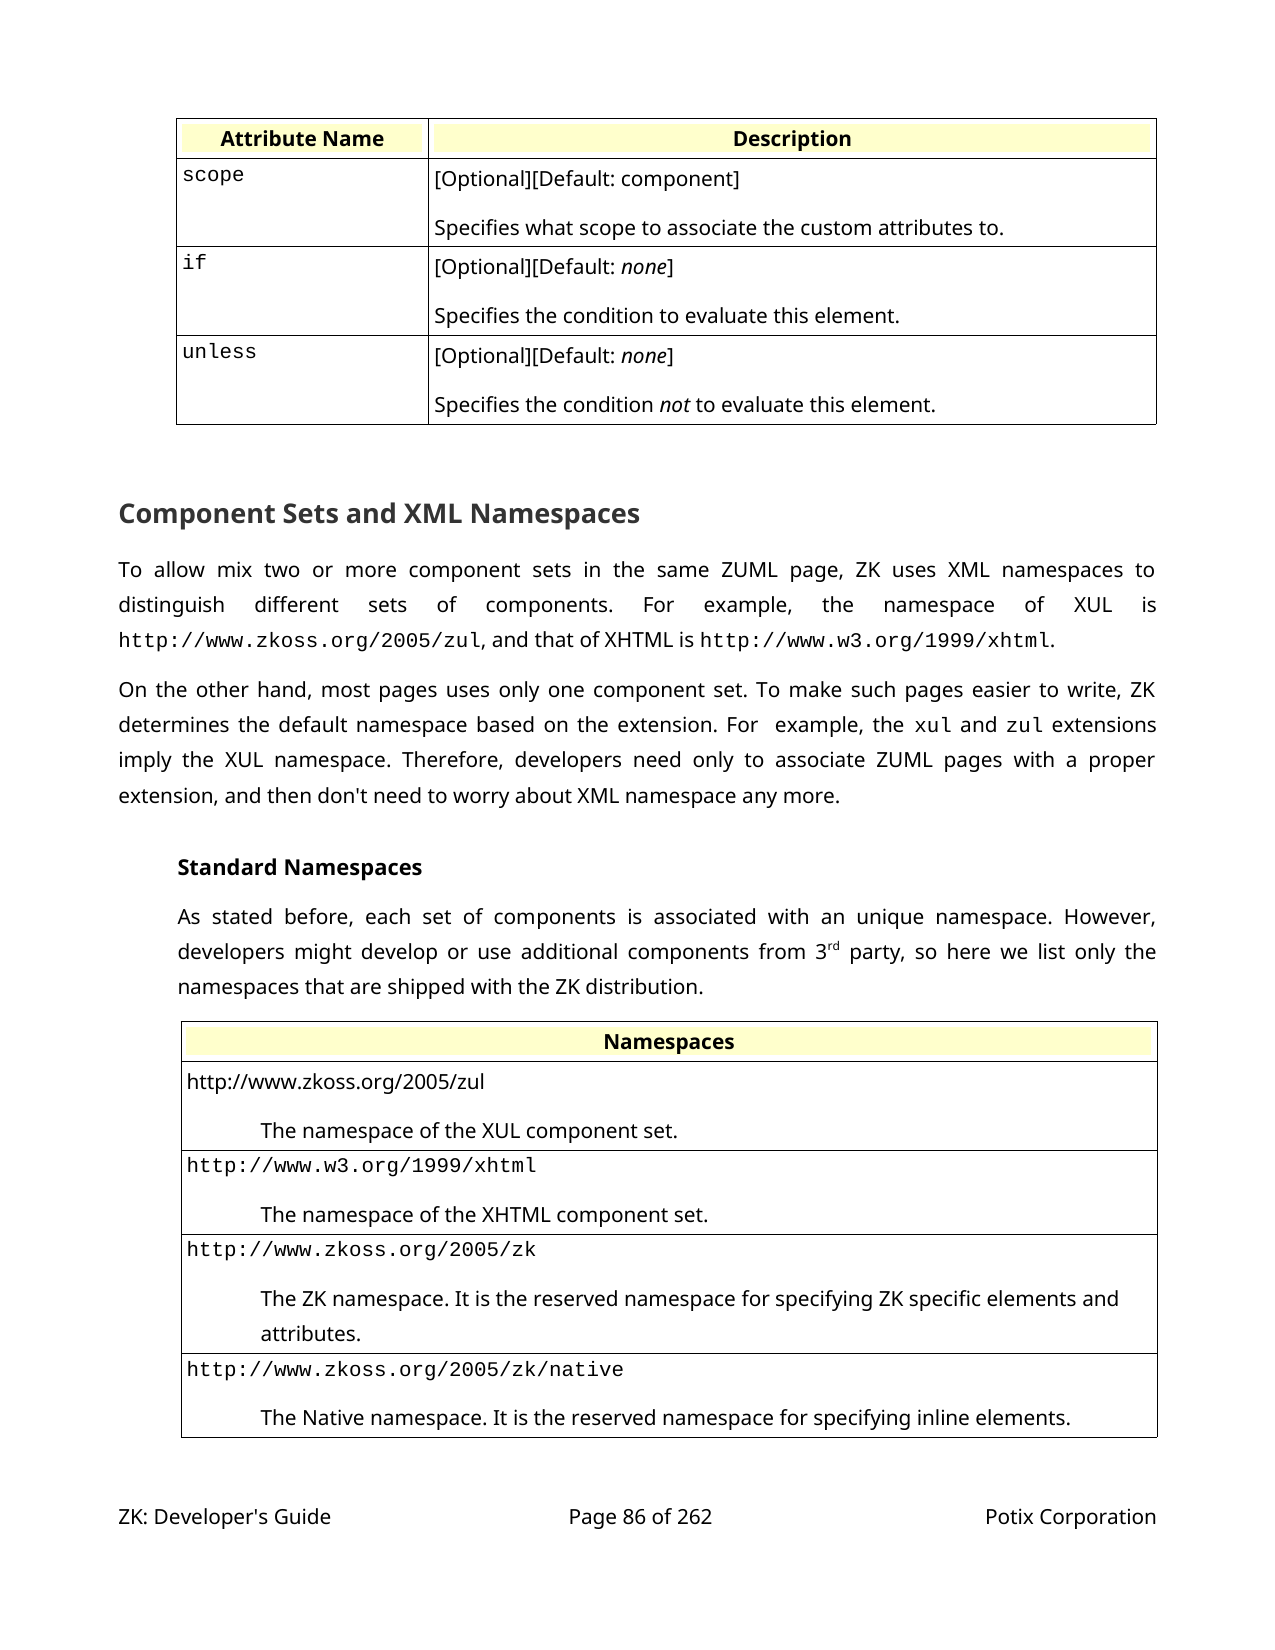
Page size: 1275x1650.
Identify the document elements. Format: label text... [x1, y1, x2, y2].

table_cell http://www.w3.org/1999/xhtml The namespace of the XHTML component set. [182, 1151, 1157, 1234]
table_cell http://www.zkoss.org/2005/zk/native The Native namespace. It is the reserved namespace for specifying inline elements. [182, 1354, 1157, 1437]
subtitle Standard Namespaces [177, 851, 1157, 881]
table_cell scope [177, 159, 428, 246]
table_header Namespaces [182, 1022, 1157, 1061]
table_header Attribute Name [177, 119, 428, 158]
table_cell [Optional][Default: none] Specifies the condition to evaluate this element. [429, 247, 1156, 335]
table_cell unless [177, 336, 428, 424]
table_header Description [429, 119, 1156, 158]
table_cell [Optional][Default: component] Specifies what scope to associate the custom attributes to. [429, 159, 1156, 246]
subtitle Component Sets and XML Namespaces [118, 495, 1157, 532]
text As stated before, each set of components is associated with an unique namespace. However, developers might develop or use additional components from 3rd party, so here we list only the namespaces that are shipped with the ZK distribution. [177, 902, 1157, 1001]
text On the other hand, most pages uses only one component set. To make such pages easier to write, ZK determines the default namespace based on the extension. For example, the xul and zul extensions imply the XUL namespace. Therefore, developers need only to associate ZUML pages with a proper extension, and then don't need to worry about XML namespace any more. [118, 675, 1157, 809]
table_cell if [177, 247, 428, 335]
table_cell http://www.zkoss.org/2005/zul The namespace of the XUL component set. [182, 1062, 1157, 1150]
table_cell [Optional][Default: none] Specifies the condition not to evaluate this element. [429, 336, 1156, 424]
text To allow mix two or more component sets in the same ZUML page, ZK uses XML namespaces to distinguish different sets of components. For example, the namespace of XUL is http://www.zkoss.org/2005/zul, and that of XHTML is http://www.w3.org/1999/xhtml. [118, 555, 1157, 654]
table_cell http://www.zkoss.org/2005/zk The ZK namespace. It is the reserved namespace for specifying ZK specific elements and attributes. [182, 1235, 1157, 1353]
